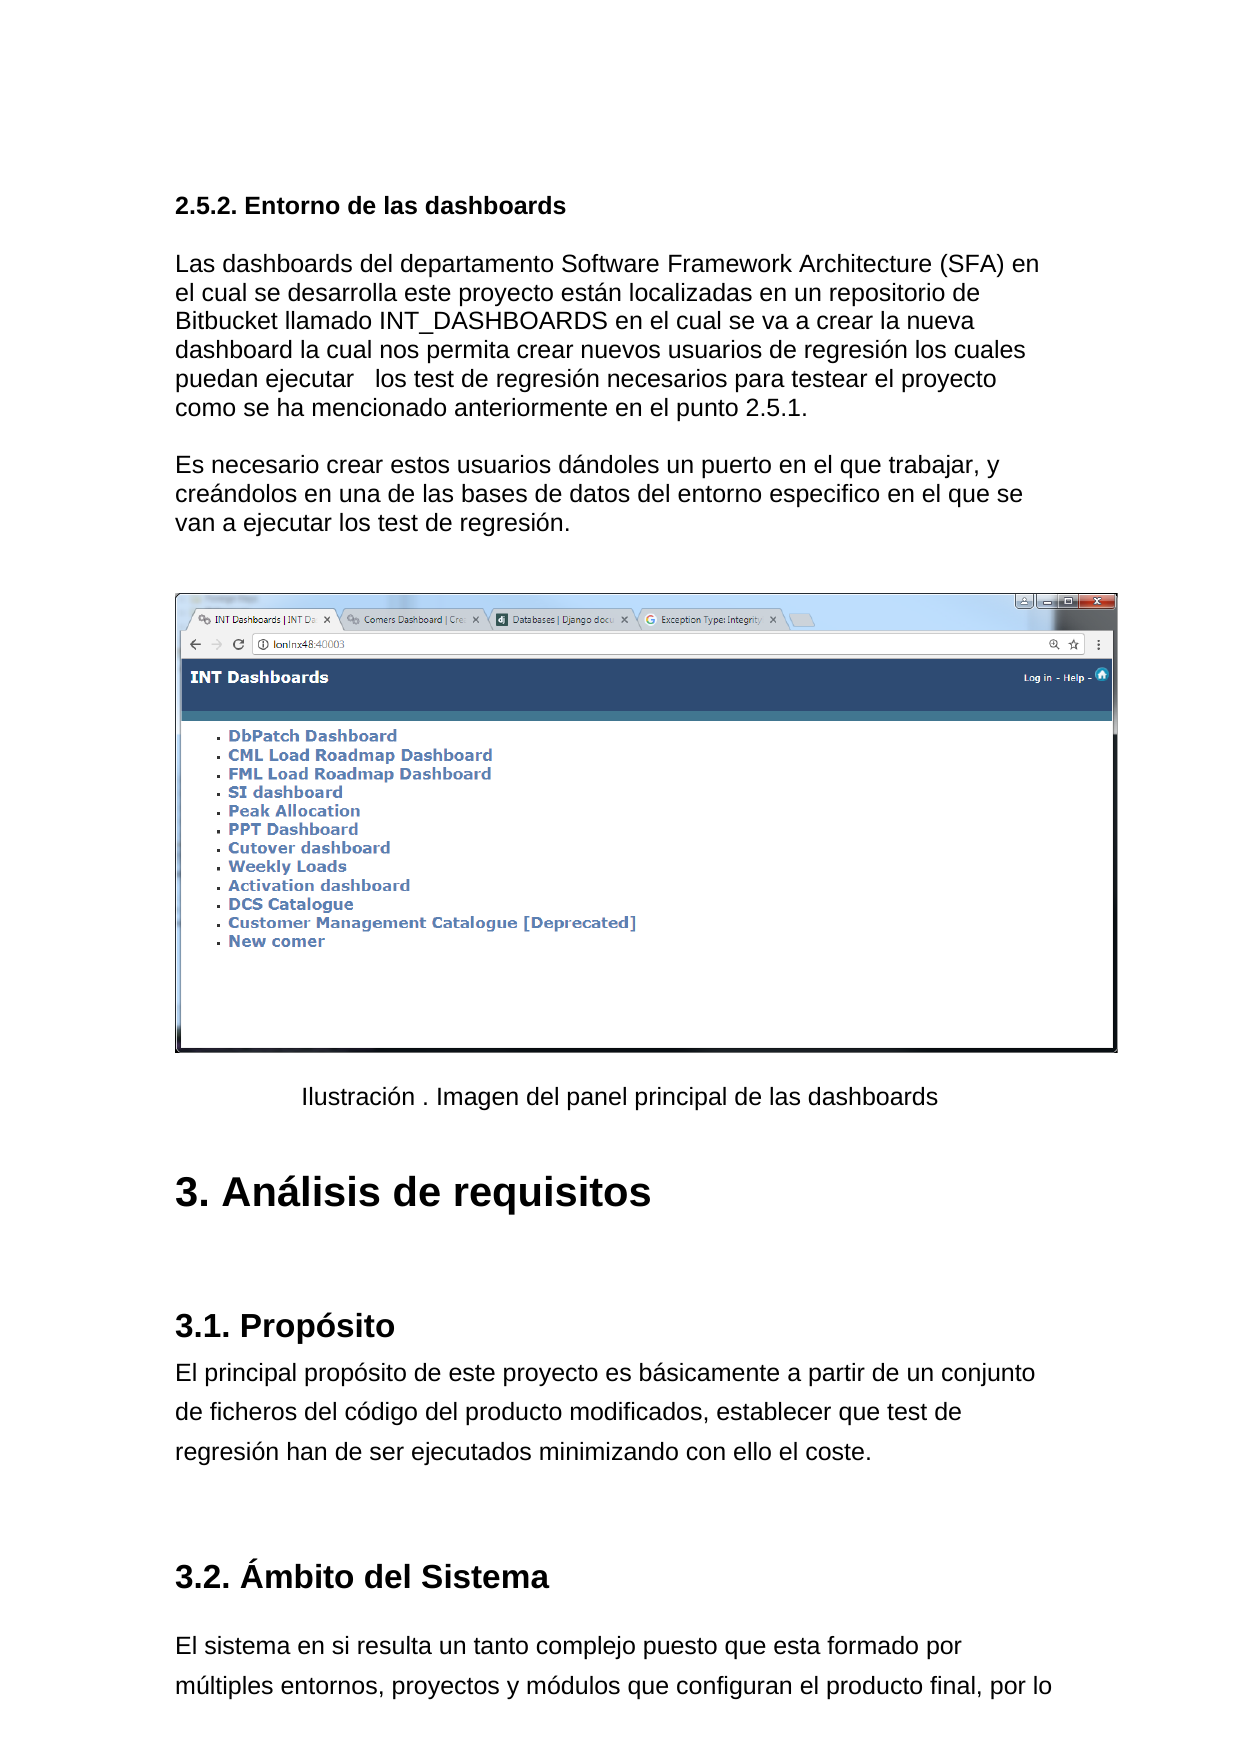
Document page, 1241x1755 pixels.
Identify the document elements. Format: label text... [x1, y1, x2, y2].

text El sistema en si resulta un tanto complejo puesto que esta formado por múltiples entornos, proyectos y módulos que configuran el producto final, por lo [175, 1631, 1065, 1700]
text El principal propósito de este proyecto es básicamente a partir de un conjunto de ficheros del código del producto modificados, establecer que test de regresión han de ser ejecutados minimizando con ello el coste. [175, 1357, 1065, 1465]
text Las dashboards del departamento Software Framework Architecture (SFA) en el cual se desarrolla este proyecto están localizadas en un repositorio de Bitbucket llamado INT_DASHBOARDS en el cual se va a crear la nueva dashboard la cual nos permita crear nuevos usuarios de regresión los cuales puedan ejecutar los test de regresión necesarios para testear el proyecto como se ha mencionado anteriormente en el punto 2.5.1. [175, 249, 1065, 421]
text 3. Análisis de requisitos [175, 1168, 1065, 1216]
text 3.2. Ámbito del Sistema [175, 1557, 1065, 1596]
text 3.1. Propósito [175, 1307, 1065, 1345]
picture [175, 593, 1118, 1053]
text Es necesario crear estos usuarios dándoles un puerto en el que trabajar, y creándolos en una de las bases de datos del entorno especifico en el que se van a ejecutar los test de regresión. [175, 450, 1065, 536]
text Ilustración . Imagen del panel principal de las dashboards [175, 1081, 1065, 1110]
text 2.5.2. Entorno de las dashboards [175, 191, 1065, 220]
